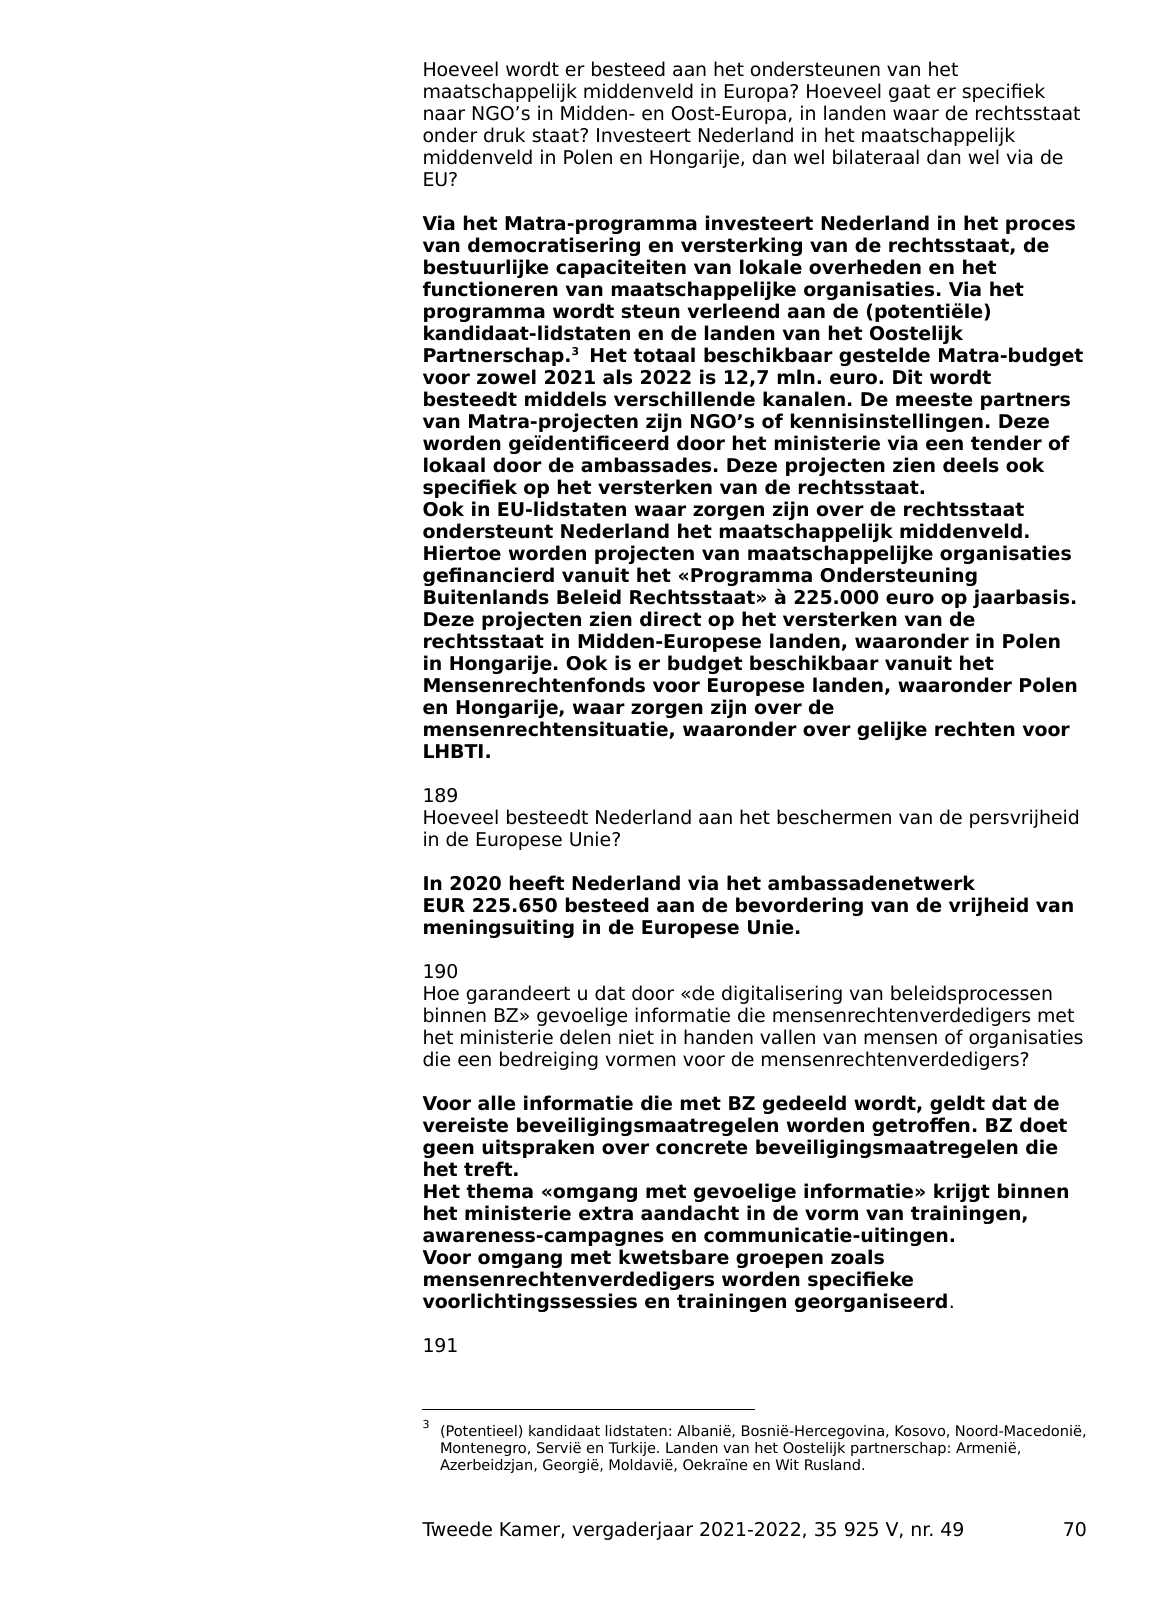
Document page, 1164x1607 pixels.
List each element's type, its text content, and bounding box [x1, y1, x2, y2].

text Via het Matra-programma investeert Nederland in het proces van democratisering en versterking van de rechtsstaat, de bestuurlijke capaciteiten van lokale overheden en het functioneren van maatschappelijke organisaties. Via het programma wordt steun verleend aan de (potentiële) kandidaat-lidstaten en de landen van het Oostelijk Partnerschap. Het totaal beschikbaar gestelde Matra-budget voor zowel 2021 als 2022 is 12,7 mln. euro. Dit wordt besteedt middels verschillende kanalen. De meeste partners van Matra-projecten zijn NGO’s of kennisinstellingen. Deze worden geïdentificeerd door het ministerie via een tender of lokaal door de ambassades. Deze projecten zien deels ook specifiek op het versterken van de rechtsstaat. [422, 213, 1087, 499]
text Voor omgang met kwetsbare groepen zoals mensenrechtenverdedigers worden specifieke voorlichtingssessies en trainingen georganiseerd. [422, 1247, 1087, 1313]
text Hoe garandeert u dat door «de digitalisering van beleidsprocessen binnen BZ» gevoelige informatie die mensenrechtenverdedigers met het ministerie delen niet in handen vallen van mensen of organisaties die een bedreiging vormen voor de mensenrechtenverdedigers? [422, 983, 1087, 1071]
text 189 [422, 785, 1087, 807]
text 191 [422, 1335, 1087, 1357]
text Hoeveel wordt er besteed aan het ondersteunen van het maatschappelijk middenveld in Europa? Hoeveel gaat er specifiek naar NGO’s in Midden- en Oost-Europa, in landen waar de rechtsstaat onder druk staat? Investeert Nederland in het maatschappelijk middenveld in Polen en Hongarije, dan wel bilateraal dan wel via de EU? [422, 59, 1087, 191]
text Het thema «omgang met gevoelige informatie» krijgt binnen het ministerie extra aandacht in de vorm van trainingen, awareness-campagnes en communicatie-uitingen. [422, 1181, 1087, 1247]
text 190 [422, 961, 1087, 983]
text Hoeveel besteedt Nederland aan het beschermen van de persvrijheid in de Europese Unie? [422, 807, 1087, 851]
text Voor alle informatie die met BZ gedeeld wordt, geldt dat de vereiste beveiligingsmaatregelen worden getroffen. BZ doet geen uitspraken over concrete beveiligingsmaatregelen die het treft. [422, 1093, 1087, 1181]
text (Potentieel) kandidaat lidstaten: Albanië, Bosnië-Hercegovina, Kosovo, Noord-Macedonië, Montenegro, Servië en Turkije. Landen van het Oostelijk partnerschap: Armenië, Azerbeidzjan, Georgië, Moldavië, Oekraïne en Wit Rusland. [422, 1418, 1087, 1474]
text In 2020 heeft Nederland via het ambassadenetwerk EUR 225.650 besteed aan de bevordering van de vrijheid van meningsuiting in de Europese Unie. [422, 873, 1087, 939]
text Ook in EU-lidstaten waar zorgen zijn over de rechtsstaat ondersteunt Nederland het maatschappelijk middenveld. Hiertoe worden projecten van maatschappelijke organisaties gefinancierd vanuit het «Programma Ondersteuning Buitenlands Beleid Rechtsstaat» à 225.000 euro op jaarbasis. Deze projecten zien direct op het versterken van de rechtsstaat in Midden-Europese landen, waaronder in Polen in Hongarije. Ook is er budget beschikbaar vanuit het Mensenrechtenfonds voor Europese landen, waaronder Polen en Hongarije, waar zorgen zijn over de mensenrechtensituatie, waaronder over gelijke rechten voor LHBTI. [422, 499, 1087, 763]
